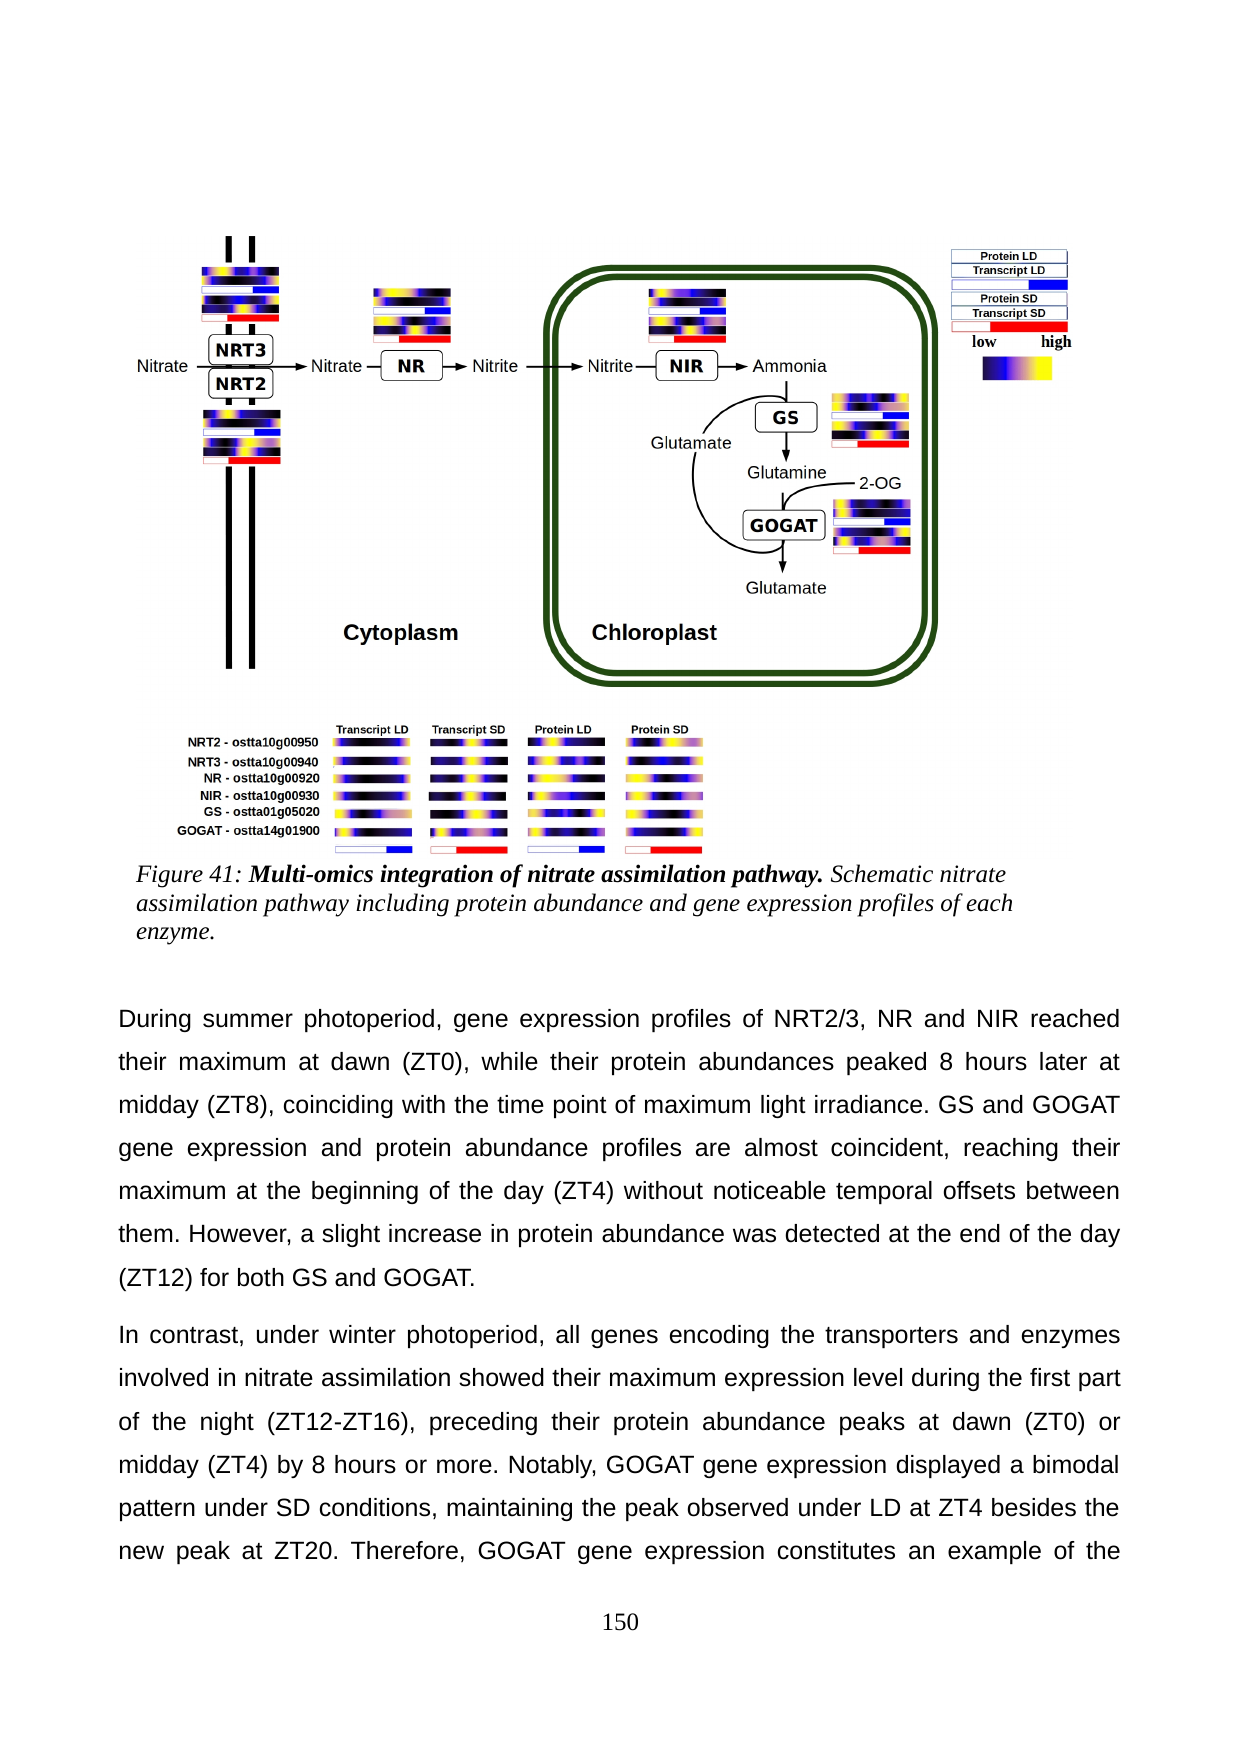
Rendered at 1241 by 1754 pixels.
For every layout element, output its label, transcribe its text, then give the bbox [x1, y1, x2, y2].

text Figure 41: Multi-omics integration of nitrate assimilation pathway. Schematic nitrate assimilation pathway including protein abundance and gene expression profiles of each enzyme. [136, 859, 1073, 945]
picture [135, 236, 1074, 859]
text In contrast, under winter photoperiod, all genes encoding the transporters and enzymes involved in nitrate assimilation showed their maximum expression level during the first part of the night (ZT12-ZT16), preceding their protein abundance peaks at dawn (ZT0) or midday (ZT4) by 8 hours or more. Notably, GOGAT gene expression displayed a bimodal pattern under SD conditions, maintaining the peak observed under LD at ZT4 besides the new peak at ZT20. Therefore, GOGAT gene expression constitutes an example of the [118, 1320, 1122, 1564]
text During summer photoperiod, gene expression profiles of NRT2/3, NR and NIR reached their maximum at dawn (ZT0), while their protein abundances peaked 8 hours later at midday (ZT8), coinciding with the time point of maximum light irradiance. GS and GOGAT gene expression and protein abundance profiles are almost coincident, reaching their maximum at the beginning of the day (ZT4) without noticeable temporal offsets between them. However, a slight increase in protein abundance was detected at the end of the day (ZT12) for both GS and GOGAT. [118, 859, 1122, 1291]
